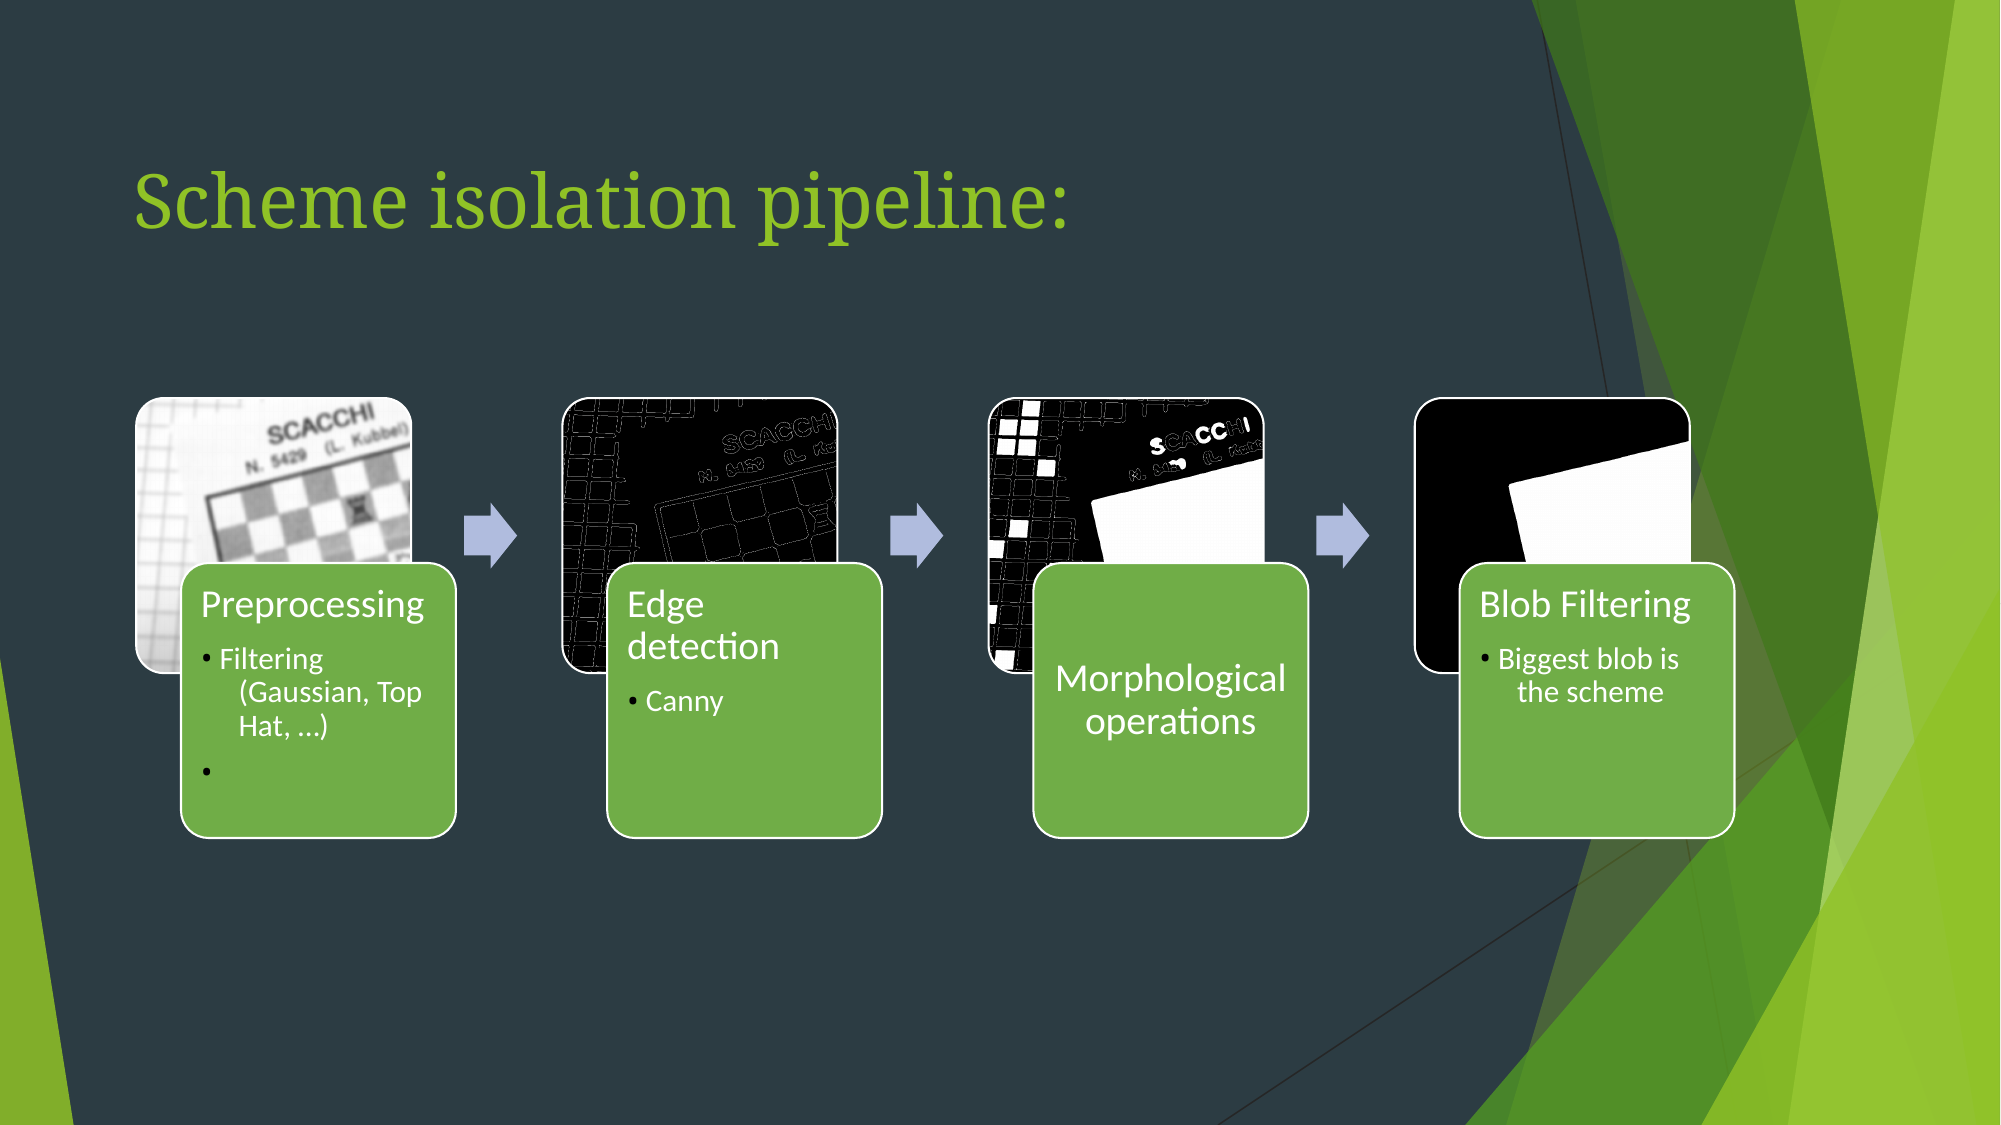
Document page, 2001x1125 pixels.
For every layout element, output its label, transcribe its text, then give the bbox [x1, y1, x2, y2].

text_box Edge detection Canny [607, 563, 883, 838]
text_box [988, 398, 1264, 674]
text_box Blob Filtering Biggest blob is the scheme [1459, 563, 1735, 838]
text_box [464, 502, 518, 569]
text_box [562, 398, 838, 674]
text_box [890, 502, 944, 569]
title Scheme isolation pipeline: [118, 146, 1529, 278]
text_box Preprocessing Filtering (Gaussian, Top Hat, …) [181, 563, 456, 838]
text_box Morphological operations [1033, 563, 1309, 838]
text_box [1316, 502, 1370, 569]
text_box [1414, 398, 1690, 674]
text_box [136, 398, 412, 674]
